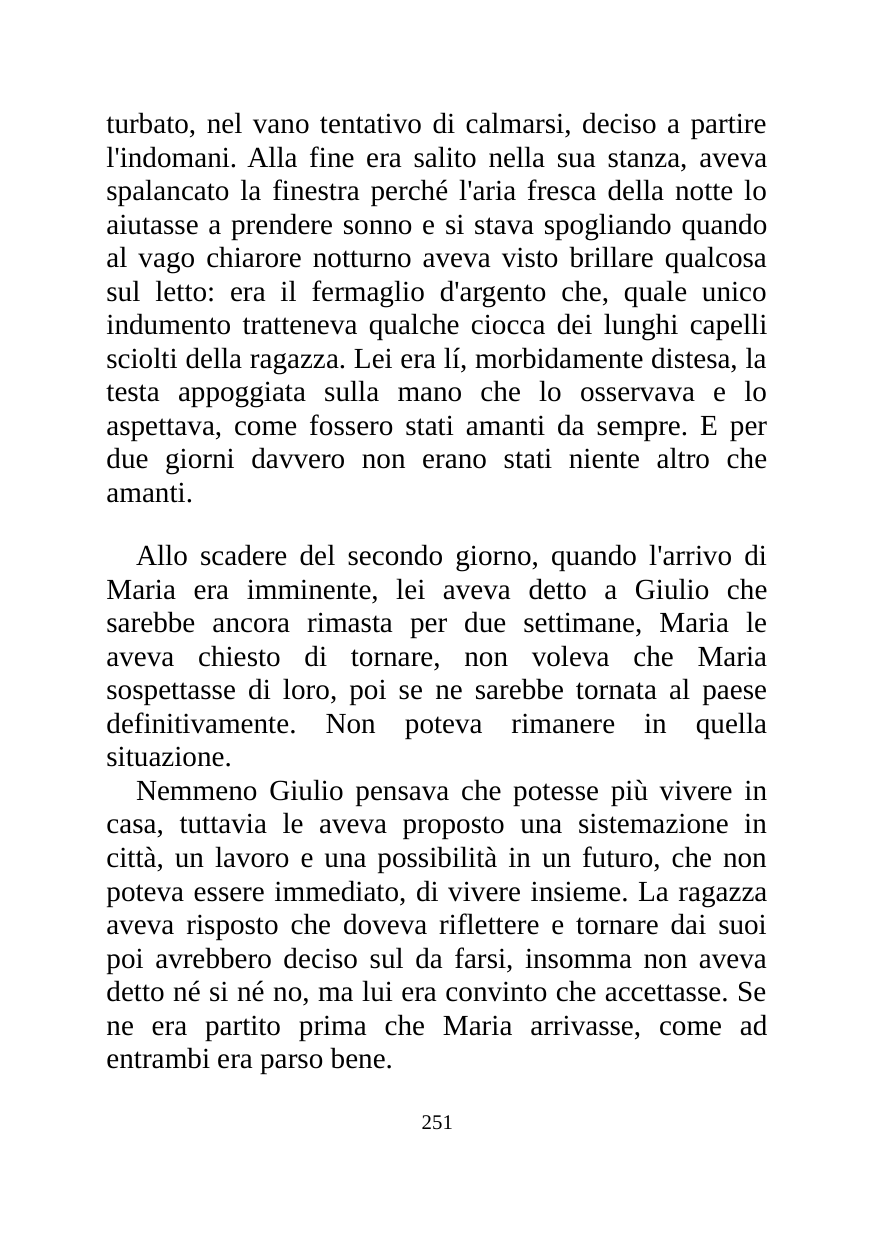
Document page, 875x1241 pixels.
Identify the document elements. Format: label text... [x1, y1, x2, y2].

text Nemmeno Giulio pensava che potesse più vivere in casa, tuttavia le aveva proposto una sistemazione in città, un lavoro e una possibilità in un futuro, che non poteva essere immediato, di vivere insieme. La ragazza aveva risposto che doveva riflettere e tornare dai suoi poi avrebbero deciso sul da farsi, insomma non aveva detto né si né no, ma lui era convinto che accettasse. Se ne era partito prima che Maria arrivasse, come ad entrambi era parso bene. [106, 773, 768, 1075]
text turbato, nel vano tentativo di calmarsi, deciso a partire l'indomani. Alla fine era salito nella sua stanza, aveva spalancato la finestra perché l'aria fresca della notte lo aiutasse a prendere sonno e si stava spogliando quando al vago chiarore notturno aveva visto brillare qualcosa sul letto: era il fermaglio d'argento che, quale unico indumento tratteneva qualche ciocca dei lunghi capelli sciolti della ragazza. Lei era lí, morbidamente distesa, la testa appoggiata sulla mano che lo osservava e lo aspettava, come fossero stati amanti da sempre. E per due giorni davvero non erano stati niente altro che amanti. [106, 106, 768, 509]
text Allo scadere del secondo giorno, quando l'arrivo di Maria era imminente, lei aveva detto a Giulio che sarebbe ancora rimasta per due settimane, Maria le aveva chiesto di tornare, non voleva che Maria sospettasse di loro, poi se ne sarebbe tornata al paese definitivamente. Non poteva rimanere in quella situazione. [106, 538, 768, 773]
